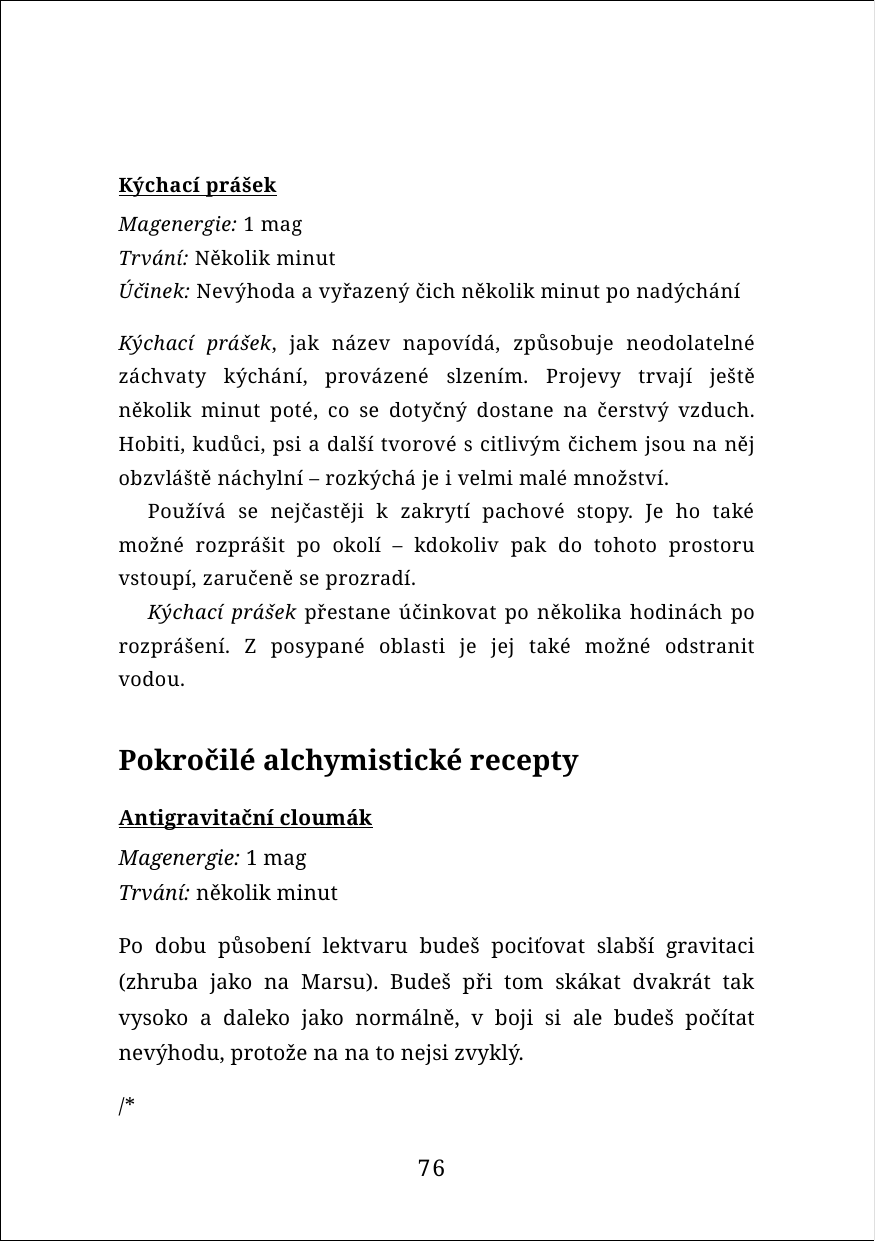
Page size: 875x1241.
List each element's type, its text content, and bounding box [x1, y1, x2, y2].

text Magenergie: 1 mag Trvání: několik minut [118, 843, 756, 907]
text /* [118, 1091, 756, 1120]
subtitle Pokročilé alchymistické recepty [118, 741, 756, 779]
subtitle Kýchací prášek [118, 172, 756, 199]
subtitle Antigravitační cloumák [118, 803, 756, 831]
text Po dobu působení lektvaru budeš pociťovat slabší gravitaci (zhruba jako na Marsu). Budeš při tom skákat dvakrát tak vysoko a daleko jako normálně, v boji si ale budeš počítat nevýhodu, protože na na to nejsi zvyklý. [118, 932, 756, 1067]
text Kýchací prášek, jak název napovídá, způsobuje neodolatelné záchvaty kýchání, provázené slzením. Projevy trvají ještě několik minut poté, co se dotyčný dostane na čerstvý vzduch. Hobiti, kudůci, psi a další tvorové s citlivým čichem jsou na něj obzvláště náchylní – rozkýchá je i velmi malé množství. Používá se nejčastěji k zakrytí pachové stopy. Je ho také možné rozprášit po okolí – kdokoliv pak do tohoto prostoru vstoupí, zaručeně se prozradí. Kýchací prášek přestane účinkovat po několika hodinách po rozprášení. Z posypané oblasti je jej také možné odstranit vodou. [118, 329, 756, 693]
text Magenergie: 1 mag Trvání: Několik minut Účinek: Nevýhoda a vyřazený čich několik minut po nadýchání [118, 211, 756, 305]
